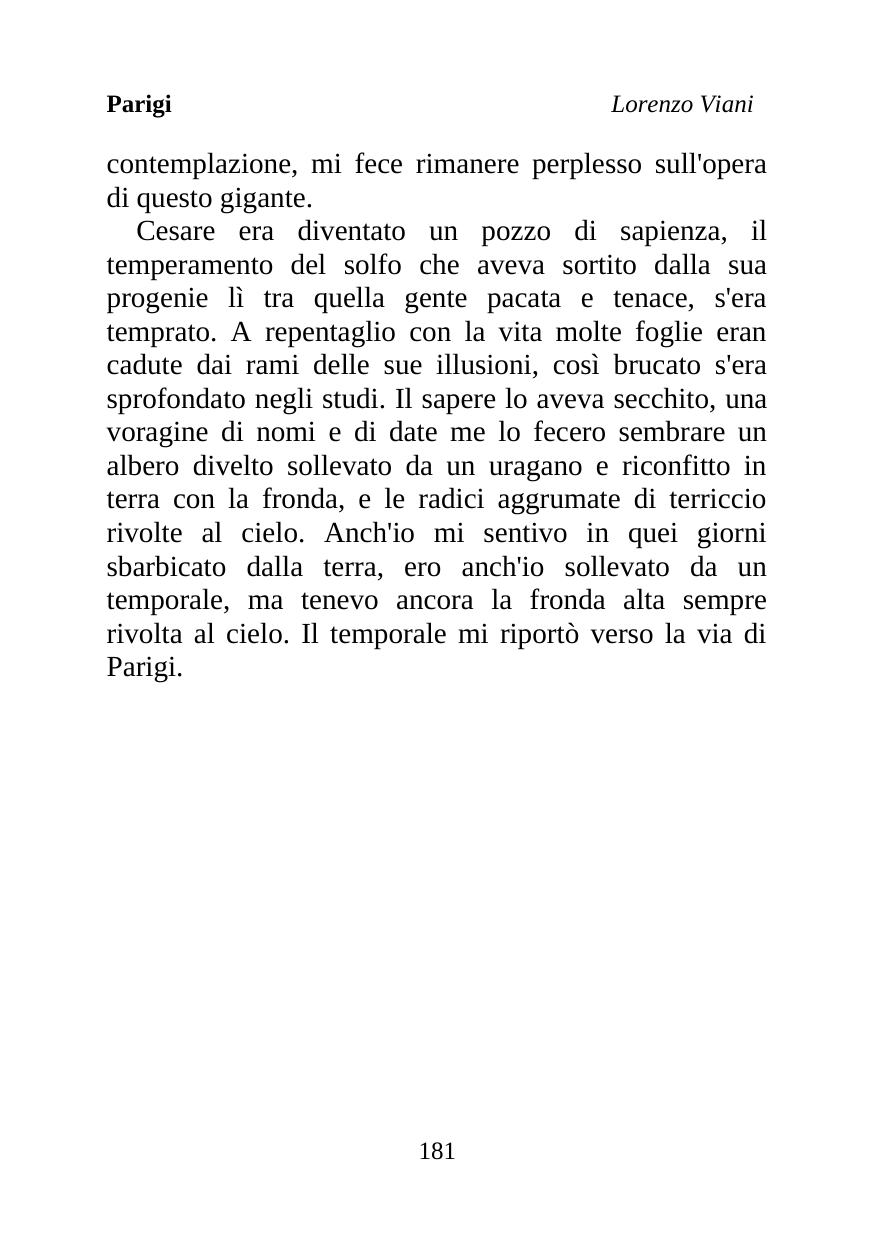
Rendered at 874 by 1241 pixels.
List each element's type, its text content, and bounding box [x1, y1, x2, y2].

text contemplazione, mi fece rimanere perplesso sull'opera di questo gigante. [106, 146, 768, 213]
text Cesare era diventato un pozzo di sapienza, il temperamento del solfo che aveva sortito dalla sua progenie lì tra quella gente pacata e tenace, s'era temprato. A repentaglio con la vita molte foglie eran cadute dai rami delle sue illusioni, così brucato s'era sprofondato negli studi. Il sapere lo aveva secchito, una voragine di nomi e di date me lo fecero sembrare un albero divelto sollevato da un uragano e riconfitto in terra con la fronda, e le radici aggrumate di terriccio rivolte al cielo. Anch'io mi sentivo in quei giorni sbarbicato dalla terra, ero anch'io sollevato da un temporale, ma tenevo ancora la fronda alta sempre rivolta al cielo. Il temporale mi riportò verso la via di Parigi. [106, 213, 768, 683]
